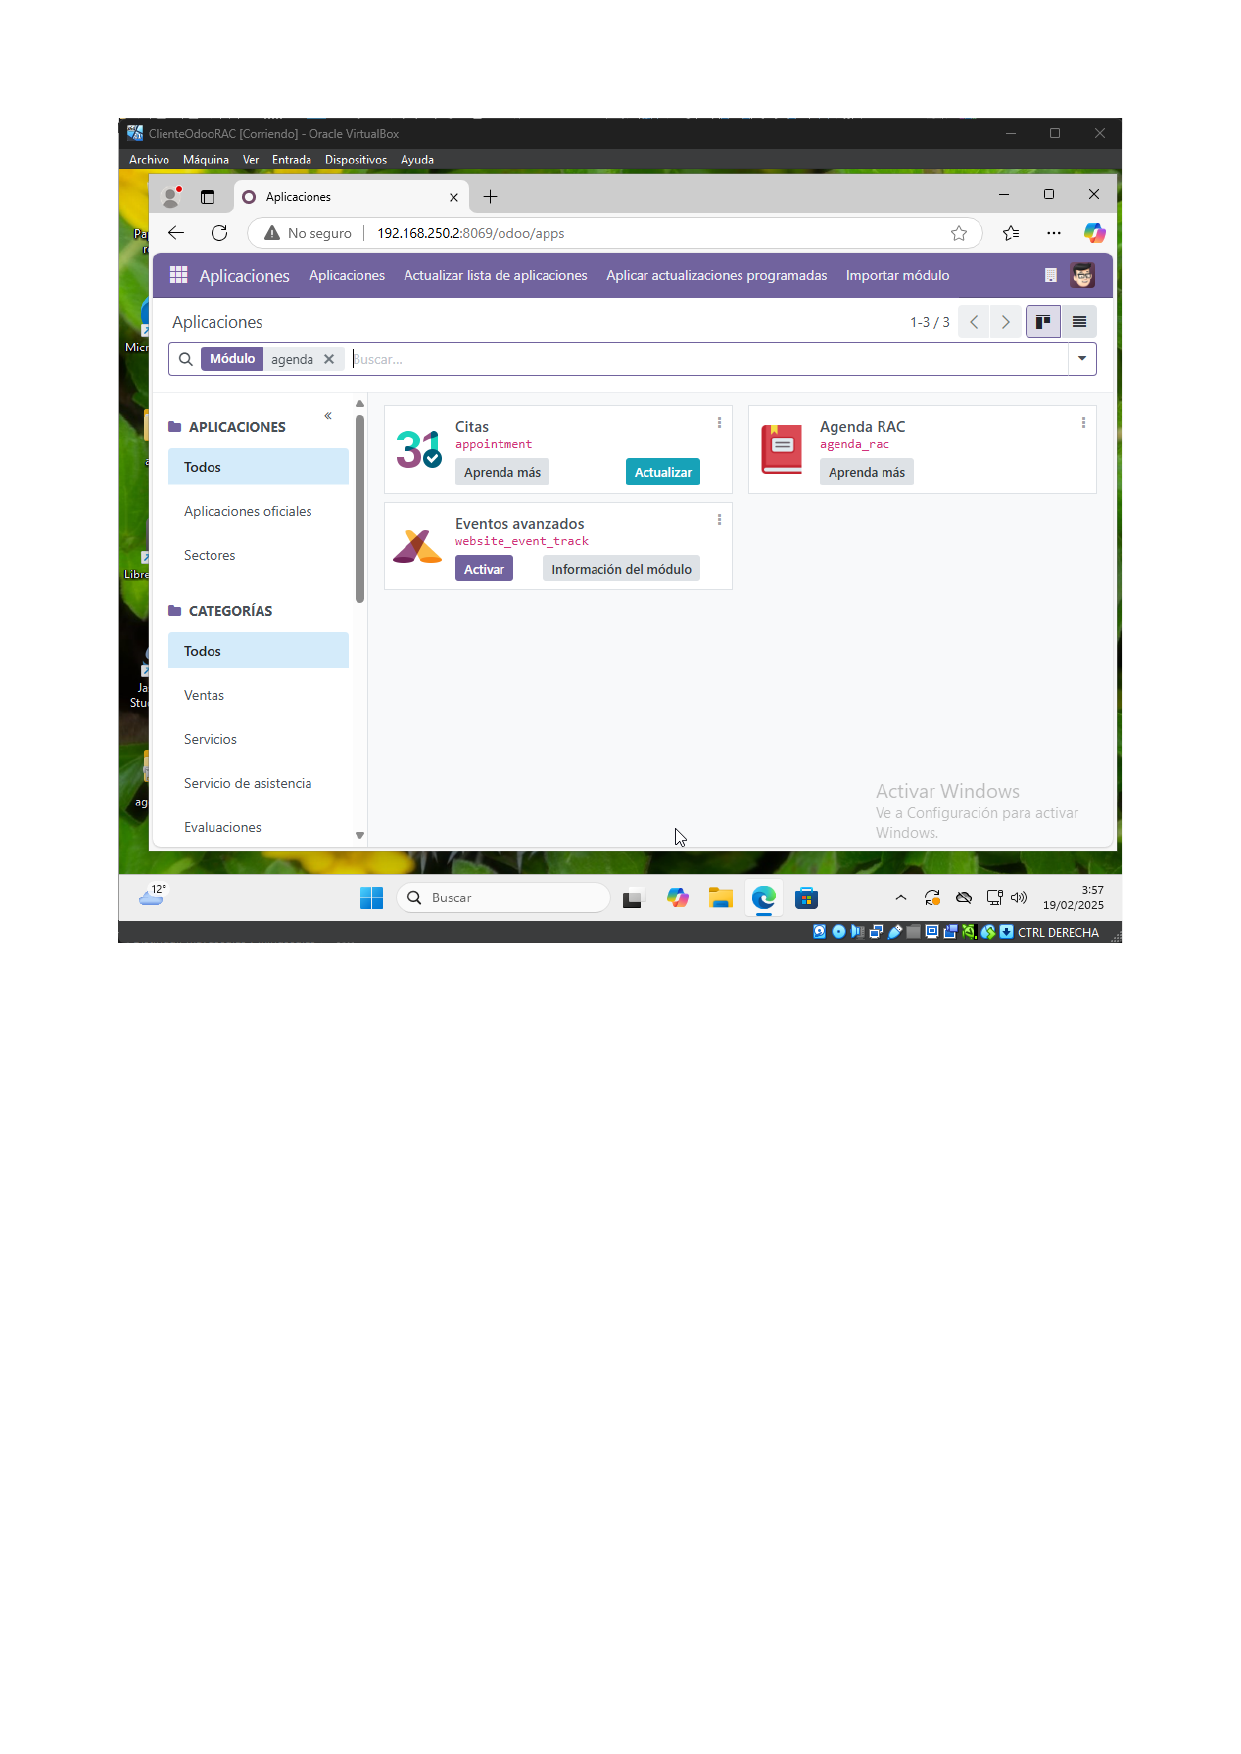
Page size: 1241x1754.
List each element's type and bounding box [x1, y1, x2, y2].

picture [118, 118, 1123, 943]
